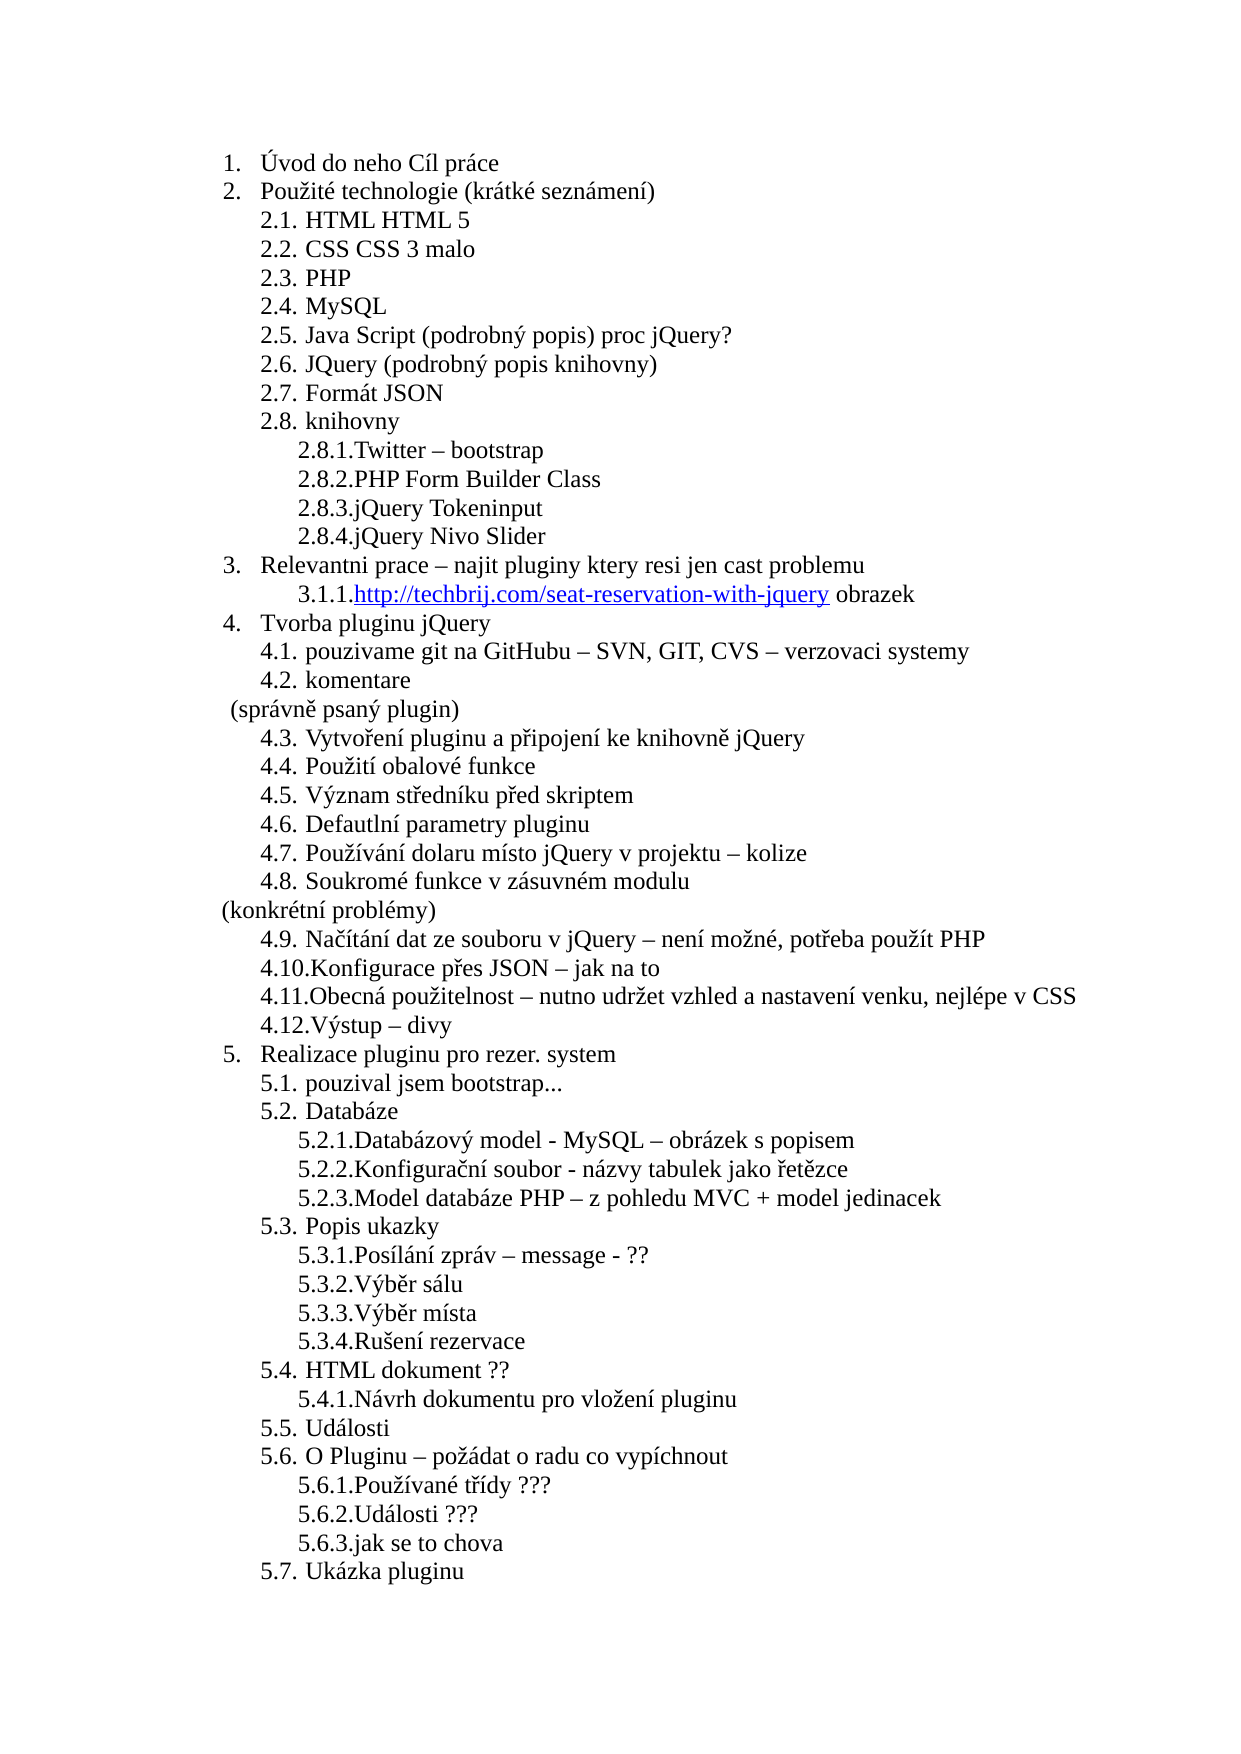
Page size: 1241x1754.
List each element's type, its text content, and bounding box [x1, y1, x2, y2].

list komentare [260, 665, 1093, 694]
list Konfigurace přes JSON – jak na to [260, 953, 1093, 981]
list Použití obalové funkce [260, 751, 1093, 780]
list CSS CSS 3 malo [260, 234, 1093, 263]
list PHP Form Builder Class [298, 464, 1093, 493]
list Model databáze PHP – z pohledu MVC + model jedinacek [298, 1183, 1093, 1211]
list jQuery Tokeninput [298, 493, 1093, 521]
list Tvorba pluginu jQuery [223, 608, 1093, 636]
list Návrh dokumentu pro vložení pluginu [298, 1384, 1093, 1413]
list HTML HTML 5 [260, 205, 1093, 234]
text (správně psaný plugin) [230, 694, 1093, 723]
list Databáze [260, 1096, 1093, 1125]
list Výběr místa [298, 1298, 1093, 1326]
list jak se to chova [298, 1528, 1093, 1556]
list Události [260, 1413, 1093, 1441]
list Konfigurační soubor - názvy tabulek jako řetězce [298, 1154, 1093, 1183]
list O Pluginu – požádat o radu co vypíchnout [260, 1441, 1093, 1470]
list knihovny [260, 406, 1093, 435]
list Obecná použitelnost – nutno udržet vzhled a nastavení venku, nejlépe v CSS [260, 981, 1093, 1010]
list Rušení rezervace [298, 1326, 1093, 1355]
list http://techbrij.com/seat-reservation-with-jquery obrazek [298, 579, 1093, 608]
list Události ??? [298, 1499, 1093, 1528]
list Výběr sálu [298, 1269, 1093, 1298]
list JQuery (podrobný popis knihovny) [260, 349, 1093, 378]
list Soukromé funkce v zásuvném modulu [260, 866, 1093, 895]
list Načítání dat ze souboru v jQuery – není možné, potřeba použít PHP [260, 924, 1093, 953]
list Používané třídy ??? [298, 1470, 1093, 1499]
list PHP [260, 263, 1093, 291]
text (konkrétní problémy) [148, 895, 1093, 924]
list Realizace pluginu pro rezer. system [223, 1039, 1093, 1068]
list jQuery Nivo Slider [298, 521, 1093, 550]
list Použité technologie (krátké seznámení) [223, 176, 1093, 205]
list pouzival jsem bootstrap... [260, 1068, 1093, 1096]
list Ukázka pluginu [260, 1556, 1093, 1585]
list Popis ukazky [260, 1211, 1093, 1240]
list Java Script (podrobný popis) proc jQuery? [260, 320, 1093, 349]
list Defautlní parametry pluginu [260, 809, 1093, 838]
list Databázový model - MySQL – obrázek s popisem [298, 1125, 1093, 1154]
list pouzivame git na GitHubu – SVN, GIT, CVS – verzovaci systemy [260, 636, 1093, 665]
list HTML dokument ?? [260, 1355, 1093, 1384]
list Relevantni prace – najit pluginy ktery resi jen cast problemu [223, 550, 1093, 579]
list Úvod do neho Cíl práce [223, 148, 1093, 176]
list Posílání zpráv – message - ?? [298, 1240, 1093, 1269]
list Výstup – divy [260, 1010, 1093, 1039]
list Formát JSON [260, 378, 1093, 406]
list Používání dolaru místo jQuery v projektu – kolize [260, 838, 1093, 866]
list Twitter – bootstrap [298, 435, 1093, 464]
list Význam středníku před skriptem [260, 780, 1093, 809]
list MySQL [260, 291, 1093, 320]
list Vytvoření pluginu a připojení ke knihovně jQuery [260, 723, 1093, 751]
